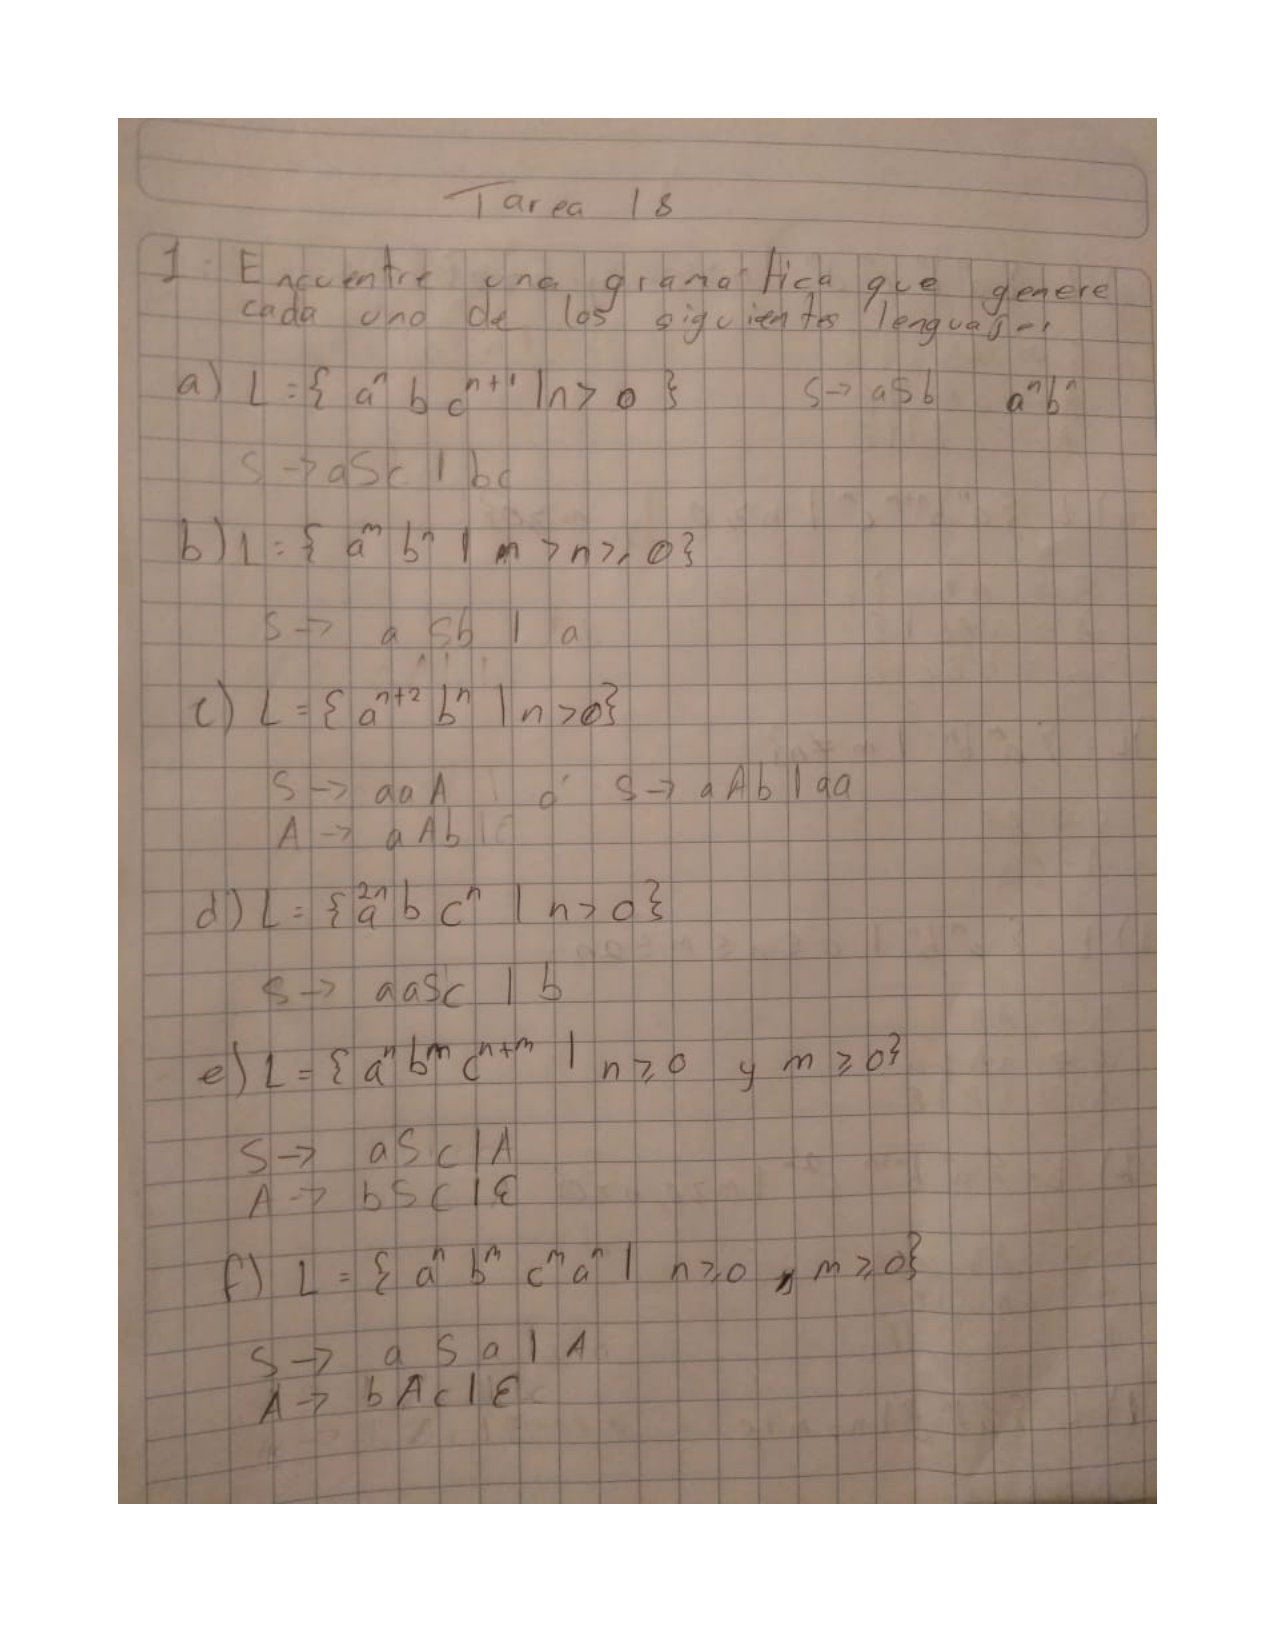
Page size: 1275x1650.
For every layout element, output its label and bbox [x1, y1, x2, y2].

picture [118, 118, 1157, 1504]
